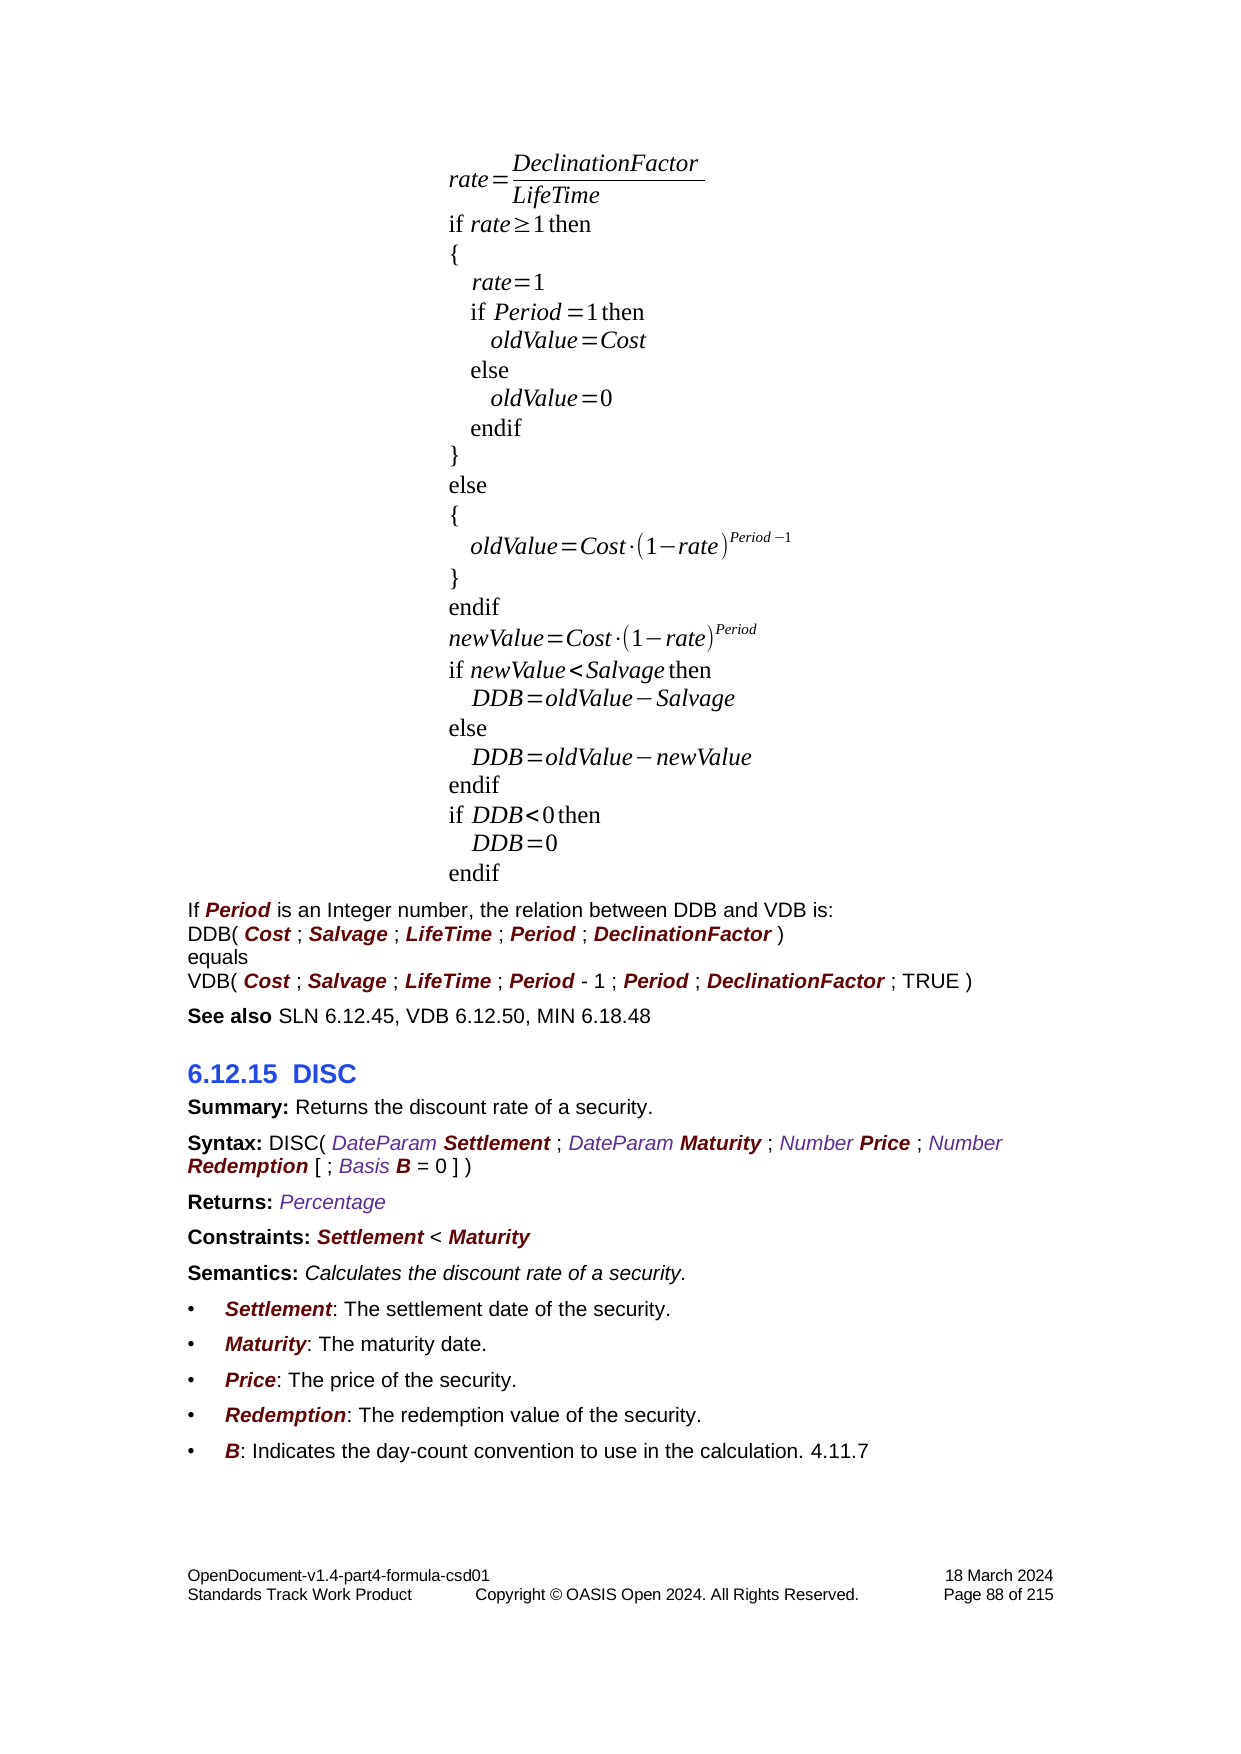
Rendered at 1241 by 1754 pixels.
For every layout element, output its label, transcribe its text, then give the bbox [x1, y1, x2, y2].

list Settlement: The settlement date of the security. [187, 1297, 1053, 1321]
text If Period is an Integer number, the relation between DDB and VDB is: DDB( Cost ; Salvage ; LifeTime ; Period ; DeclinationFactor ) equals VDB( Cost ; Salvage ; LifeTime ; Period - 1 ; Period ; DeclinationFactor ; TRUE ) [187, 898, 1053, 993]
text Returns: Percentage [187, 1190, 1053, 1214]
text Constraints: Settlement < Maturity [187, 1226, 1053, 1249]
list Maturity: The maturity date. [187, 1333, 1053, 1356]
list Price: The price of the security. [187, 1368, 1053, 1392]
text Syntax: DISC( DateParam Settlement ; DateParam Maturity ; Number Price ; Number Redemption [ ; Basis B = 0 ] ) [187, 1131, 1053, 1178]
list Redemption: The redemption value of the security. [187, 1404, 1053, 1427]
subtitle DISC [187, 1059, 1053, 1089]
text See also SLN 6.12.45, VDB 6.12.50, MIN 6.18.48 [187, 1005, 1053, 1028]
text Semantics: Calculates the discount rate of a security. [187, 1261, 1053, 1285]
text Summary: Returns the discount rate of a security. [187, 1095, 1053, 1119]
list B: Indicates the day-count convention to use in the calculation. 4.11.7 [187, 1439, 1053, 1463]
